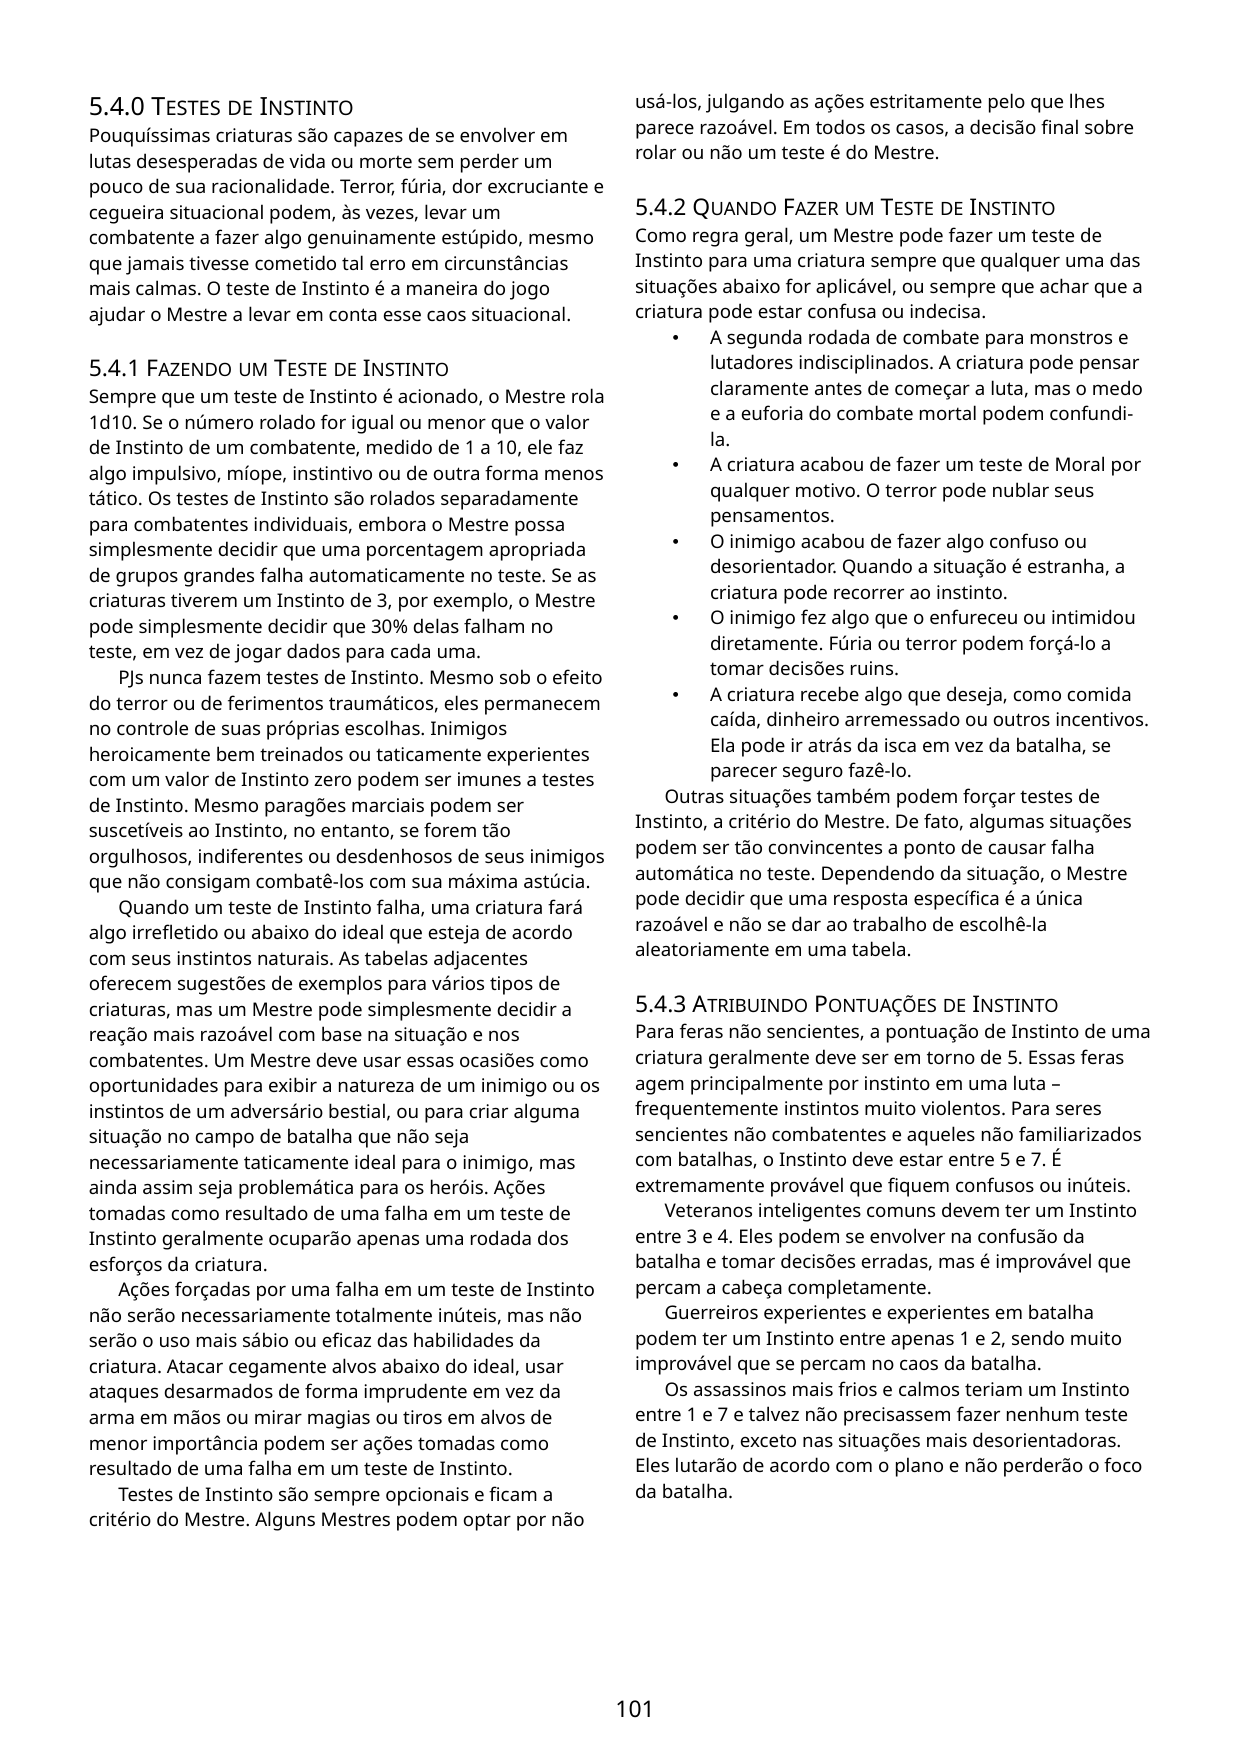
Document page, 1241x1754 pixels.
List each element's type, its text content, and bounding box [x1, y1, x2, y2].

text Testes de Instinto são sempre opcionais e ficam a critério do Mestre. Alguns Mestres podem optar por não [88, 1481, 605, 1532]
subtitle 5.4.1 Fazendo um Teste de Instinto [88, 352, 605, 383]
text Guerreiros experientes e experientes em batalha podem ter um Instinto entre apenas 1 e 2, sendo muito improvável que se percam no caos da batalha. [635, 1299, 1152, 1376]
list A segunda rodada de combate para monstros e lutadores indisciplinados. A criatura pode pensar claramente antes de começar a luta, mas o medo e a euforia do combate mortal podem confundi-la. [672, 324, 1152, 452]
text PJs nunca fazem testes de Instinto. Mesmo sob o efeito do terror ou de ferimentos traumáticos, eles permanecem no controle de suas próprias escolhas. Inimigos heroicamente bem treinados ou taticamente experientes com um valor de Instinto zero podem ser imunes a testes de Instinto. Mesmo paragões marciais podem ser suscetíveis ao Instinto, no entanto, se forem tão orgulhosos, indiferentes ou desdenhosos de seus inimigos que não consigam combatê-los com sua máxima astúcia. [88, 664, 605, 894]
text Ações forçadas por uma falha em um teste de Instinto não serão necessariamente totalmente inúteis, mas não serão o uso mais sábio ou eficaz das habilidades da criatura. Atacar cegamente alvos abaixo do ideal, usar ataques desarmados de forma imprudente em vez da arma em mãos ou mirar magias ou tiros em alvos de menor importância podem ser ações tomadas como resultado de uma falha em um teste de Instinto. [88, 1277, 605, 1481]
subtitle 5.4.2 Quando Fazer um Teste de Instinto [635, 191, 1152, 222]
subtitle 5.4.0 Testes de Instinto [88, 88, 605, 123]
text Para feras não sencientes, a pontuação de Instinto de uma criatura geralmente deve ser em torno de 5. Essas feras agem principalmente por instinto em uma luta – frequentemente instintos muito violentos. Para seres sencientes não combatentes e aqueles não familiarizados com batalhas, o Instinto deve estar entre 5 e 7. É extremamente provável que fiquem confusos ou inúteis. [635, 1019, 1152, 1197]
text Os assassinos mais frios e calmos teriam um Instinto entre 1 e 7 e talvez não precisassem fazer nenhum teste de Instinto, exceto nas situações mais desorientadoras. Eles lutarão de acordo com o plano e não perderão o foco da batalha. [635, 1376, 1152, 1504]
text Veteranos inteligentes comuns devem ter um Instinto entre 3 e 4. Eles podem se envolver na confusão da batalha e tomar decisões erradas, mas é improvável que percam a cabeça completamente. [635, 1197, 1152, 1299]
list A criatura acabou de fazer um teste de Moral por qualquer motivo. O terror pode nublar seus pensamentos. [672, 452, 1152, 528]
list O inimigo acabou de fazer algo confuso ou desorientador. Quando a situação é estranha, a criatura pode recorrer ao instinto. [672, 528, 1152, 605]
text Como regra geral, um Mestre pode fazer um teste de Instinto para uma criatura sempre que qualquer uma das situações abaixo for aplicável, ou sempre que achar que a criatura pode estar confusa ou indecisa. [635, 222, 1152, 324]
text Pouquíssimas criaturas são capazes de se envolver em lutas desesperadas de vida ou morte sem perder um pouco de sua racionalidade. Terror, fúria, dor excruciante e cegueira situacional podem, às vezes, levar um combatente a fazer algo genuinamente estúpido, mesmo que jamais tivesse cometido tal erro em circunstâncias mais calmas. O teste de Instinto é a maneira do jogo ajudar o Mestre a levar em conta esse caos situacional. [88, 123, 605, 327]
text Outras situações também podem forçar testes de Instinto, a critério do Mestre. De fato, algumas situações podem ser tão convincentes a ponto de causar falha automática no teste. Dependendo da situação, o Mestre pode decidir que uma resposta específica é a única razoável e não se dar ao trabalho de escolhê-la aleatoriamente em uma tabela. [635, 783, 1152, 962]
subtitle 5.4.3 Atribuindo Pontuações de Instinto [635, 987, 1152, 1019]
text usá-los, julgando as ações estritamente pelo que lhes parece razoável. Em todos os casos, a decisão final sobre rolar ou não um teste é do Mestre. [635, 88, 1152, 165]
list A criatura recebe algo que deseja, como comida caída, dinheiro arremessado ou outros incentivos. Ela pode ir atrás da isca em vez da batalha, se parecer seguro fazê-lo. [672, 681, 1152, 783]
list O inimigo fez algo que o enfureceu ou intimidou diretamente. Fúria ou terror podem forçá-lo a tomar decisões ruins. [672, 605, 1152, 681]
text Quando um teste de Instinto falha, uma criatura fará algo irrefletido ou abaixo do ideal que esteja de acordo com seus instintos naturais. As tabelas adjacentes oferecem sugestões de exemplos para vários tipos de criaturas, mas um Mestre pode simplesmente decidir a reação mais razoável com base na situação e nos combatentes. Um Mestre deve usar essas ocasiões como oportunidades para exibir a natureza de um inimigo ou os instintos de um adversário bestial, ou para criar alguma situação no campo de batalha que não seja necessariamente taticamente ideal para o inimigo, mas ainda assim seja problemática para os heróis. Ações tomadas como resultado de uma falha em um teste de Instinto geralmente ocuparão apenas uma rodada dos esforços da criatura. [88, 894, 605, 1277]
text Sempre que um teste de Instinto é acionado, o Mestre rola 1d10. Se o número rolado for igual ou menor que o valor de Instinto de um combatente, medido de 1 a 10, ele faz algo impulsivo, míope, instintivo ou de outra forma menos tático. Os testes de Instinto são rolados separadamente para combatentes individuais, embora o Mestre possa simplesmente decidir que uma porcentagem apropriada de grupos grandes falha automaticamente no teste. Se as criaturas tiverem um Instinto de 3, por exemplo, o Mestre pode simplesmente decidir que 30% delas falham no teste, em vez de jogar dados para cada uma. [88, 383, 605, 664]
